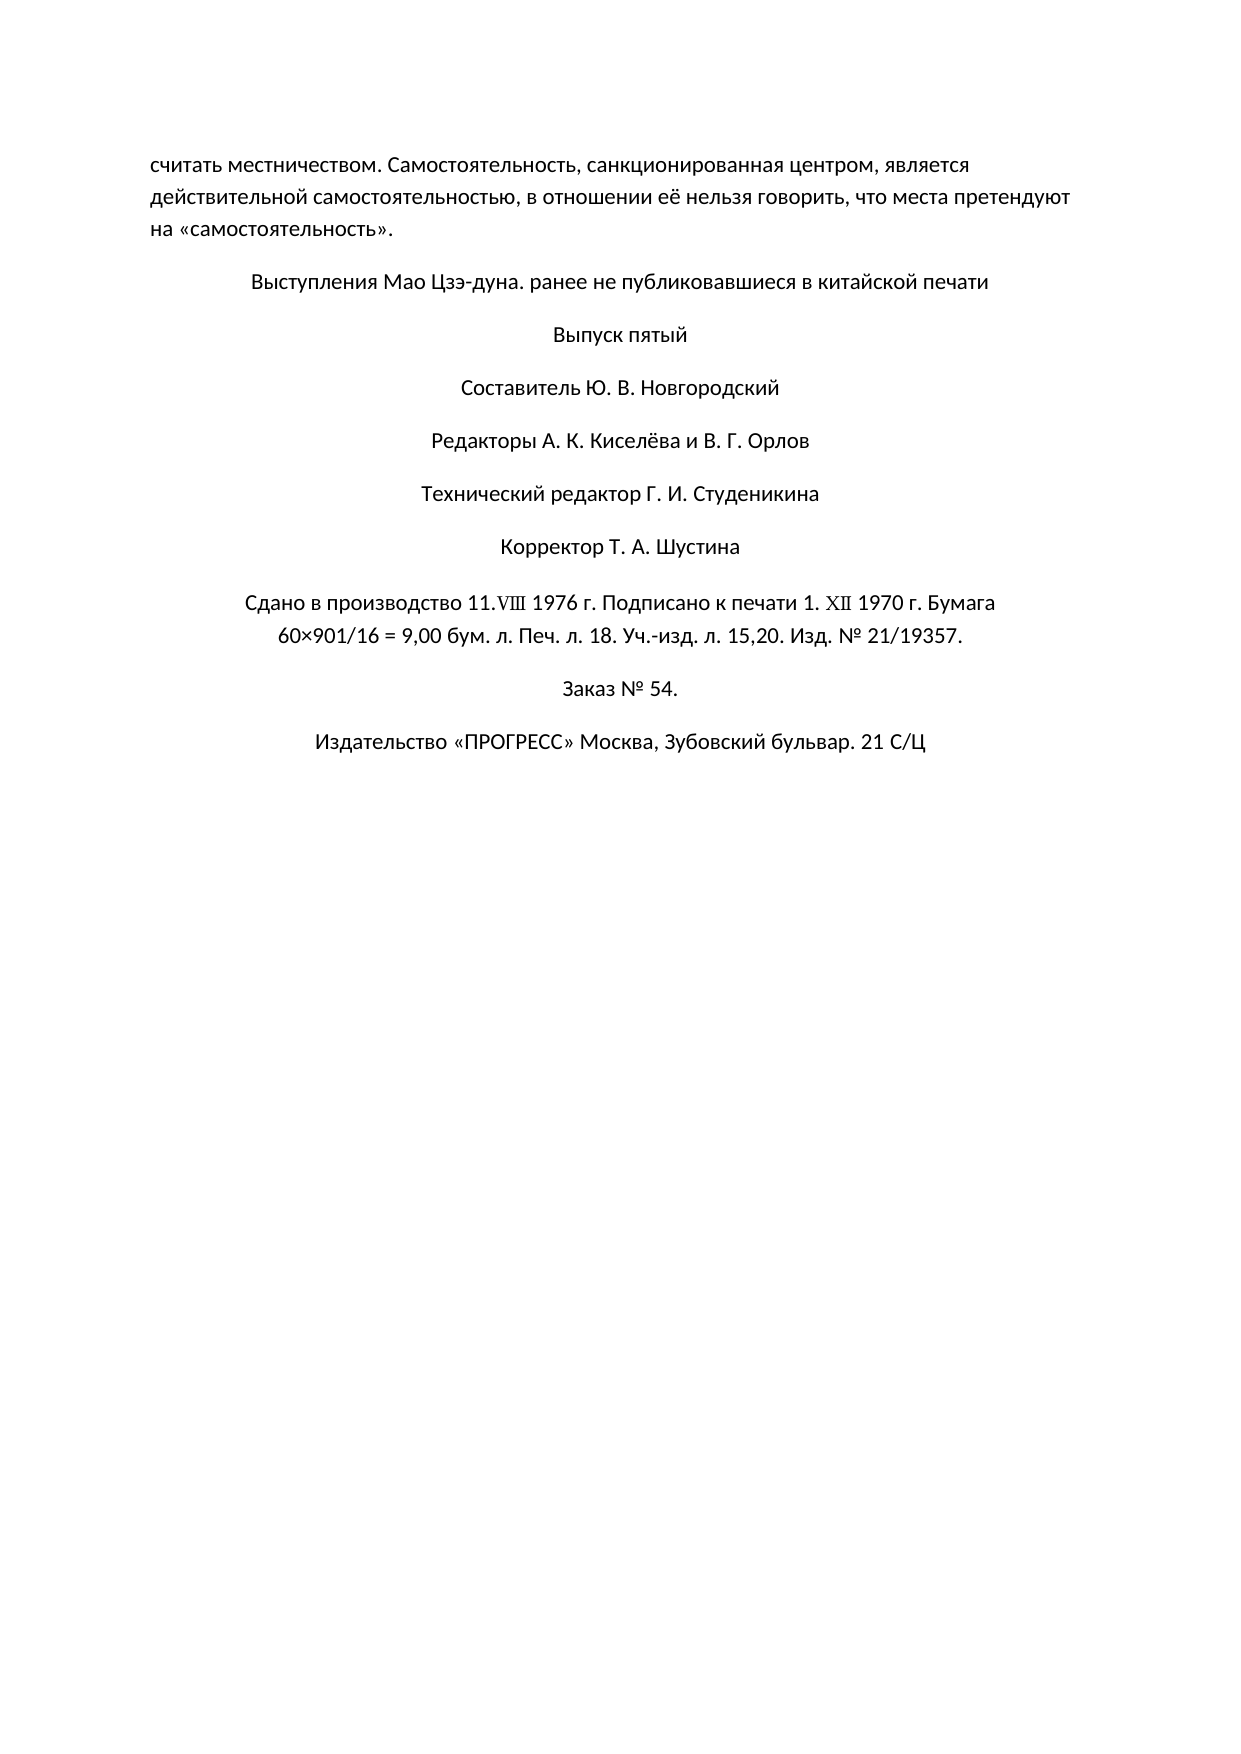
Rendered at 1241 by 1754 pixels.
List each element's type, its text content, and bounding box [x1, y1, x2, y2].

text Составитель Ю. В. Новгородский [150, 373, 1091, 401]
text Технический редактор Г. И. Студеникина [150, 479, 1091, 507]
text считать местничеством. Самостоятельность, санкционированная центром, является действительной самостоятельностью, в отношении её нельзя говорить, что места претендуют на «самостоятельность». [150, 150, 1091, 242]
text Корректор Т. А. Шустина [150, 532, 1091, 561]
text Заказ № 54. [150, 674, 1091, 702]
text Редакторы А. К. Киселёва и В. Г. Орлов [150, 426, 1091, 454]
text Выпуск пятый [150, 320, 1091, 348]
text Сдано в производство 11.Ⅷ 1976 г. Подписано к печати 1. ⅩⅡ 1970 г. Бумага 60×901/16 = 9,00 бум. л. Печ. л. 18. Уч.-изд. л. 15,20. Изд. № 21/19357. [150, 586, 1091, 649]
text Выступления Мао Цзэ-дуна. ранее не публиковавшиеся в китайской печати [150, 267, 1091, 295]
text Издательство «ПРОГРЕСС» Москва, Зубовский бульвар. 21 С/Ц [150, 727, 1091, 755]
